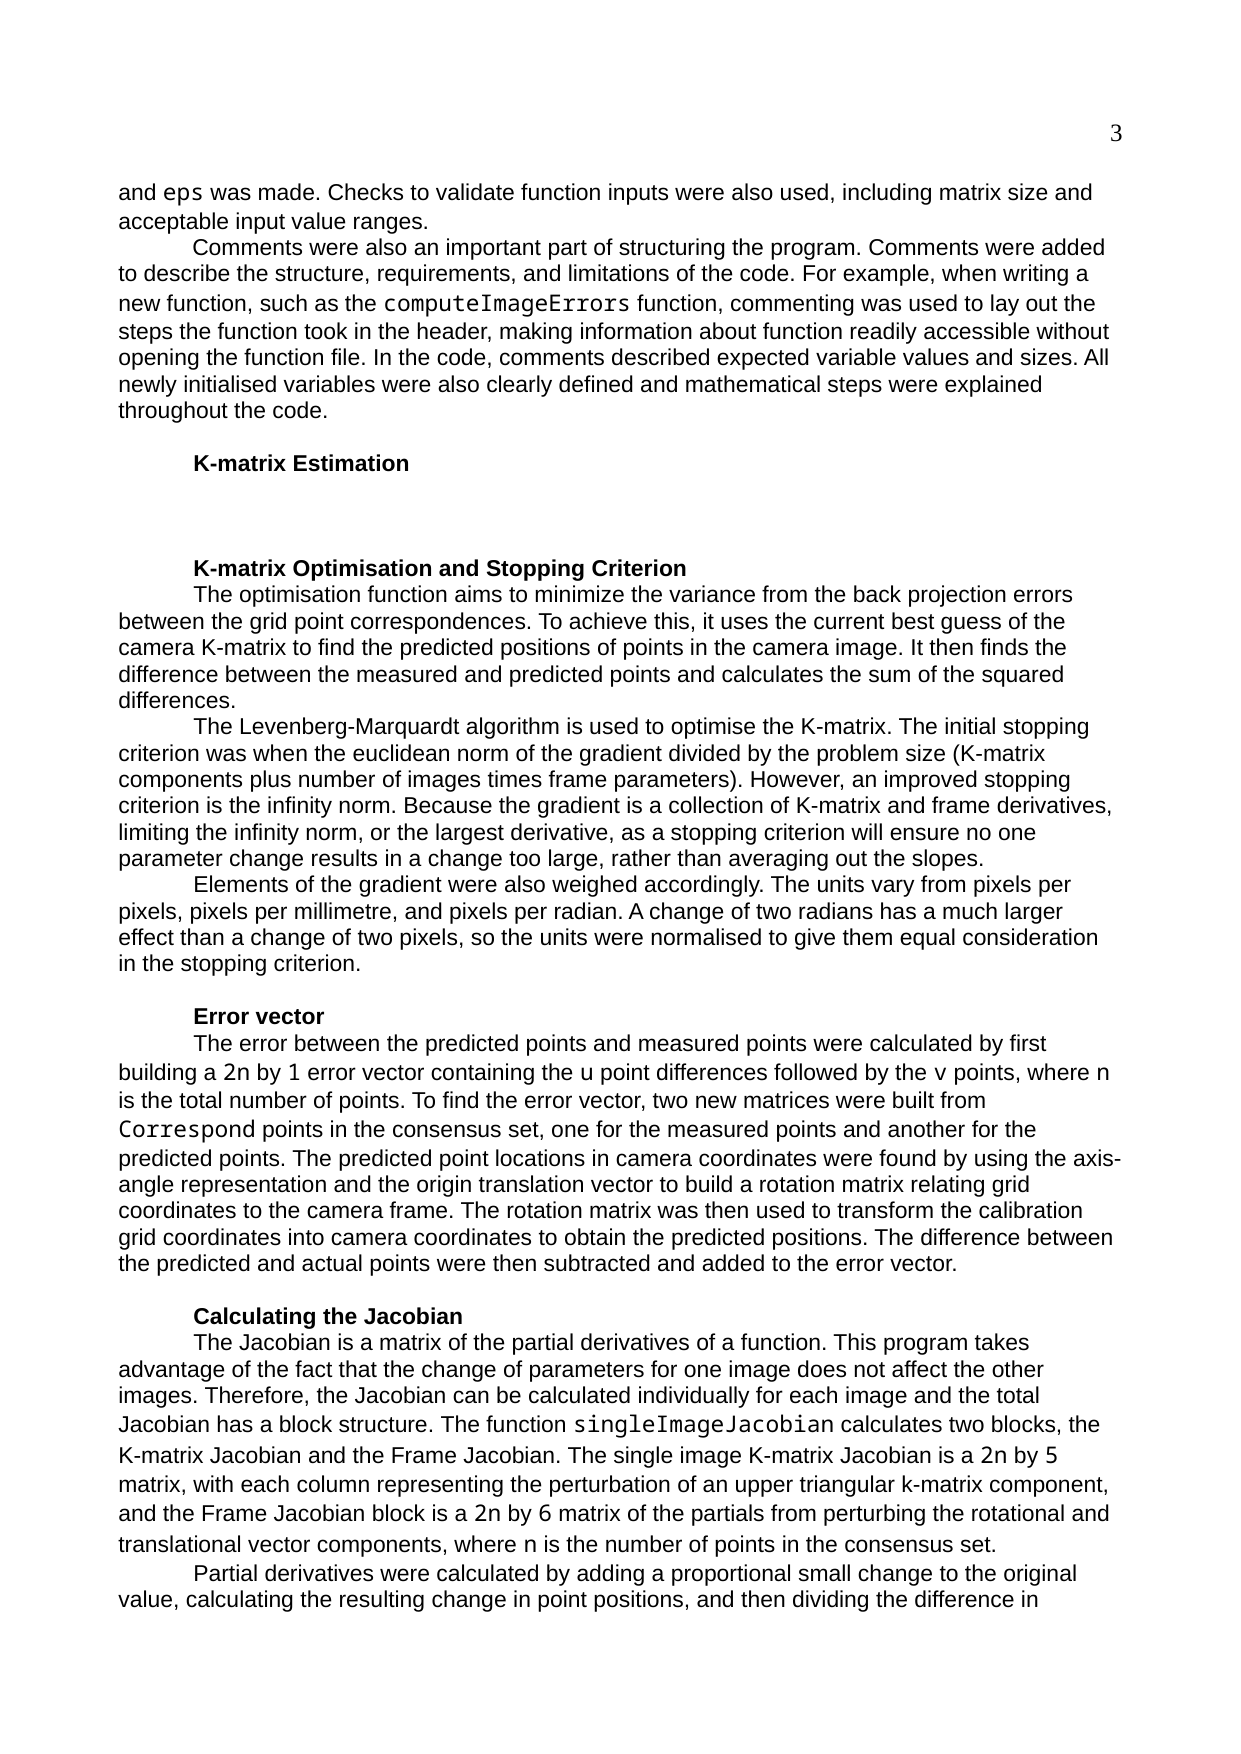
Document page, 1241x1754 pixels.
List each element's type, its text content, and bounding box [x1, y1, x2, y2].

text K-matrix Estimation [118, 450, 1122, 476]
text The Levenberg-Marquardt algorithm is used to optimise the K-matrix. The initial stopping criterion was when the euclidean norm of the gradient divided by the problem size (K-matrix components plus number of images times frame parameters). However, an improved stopping criterion is the infinity norm. Because the gradient is a collection of K-matrix and frame derivatives, limiting the infinity norm, or the largest derivative, as a stopping criterion will ensure no one parameter change results in a change too large, rather than averaging out the slopes. [118, 713, 1122, 871]
text and eps was made. Checks to validate function inputs were also used, including matrix size and acceptable input value ranges. [118, 176, 1122, 234]
text Error vector [118, 1003, 1122, 1029]
text Calculating the Jacobian [118, 1303, 1122, 1329]
text Partial derivatives were calculated by adding a proportional small change to the original value, calculating the resulting change in point positions, and then dividing the difference in [118, 1559, 1122, 1612]
text Elements of the gradient were also weighed accordingly. The units vary from pixels per pixels, pixels per millimetre, and pixels per radian. A change of two radians has a much larger effect than a change of two pixels, so the units were normalised to give them equal consideration in the stopping criterion. [118, 871, 1122, 977]
text The optimisation function aims to minimize the variance from the back projection errors between the grid point correspondences. To achieve this, it uses the current best guess of the camera K-matrix to find the predicted positions of points in the camera image. It then finds the difference between the measured and predicted points and calculates the sum of the squared differences. [118, 581, 1122, 713]
text The error between the predicted points and measured points were calculated by first building a 2n by 1 error vector containing the u point differences followed by the v points, where n is the total number of points. To find the error vector, two new matrices were built from Correspond points in the consensus set, one for the measured points and another for the predicted points. The predicted point locations in camera coordinates were found by using the axis-angle representation and the origin translation vector to build a rotation matrix relating grid coordinates to the camera frame. The rotation matrix was then used to transform the calibration grid coordinates into camera coordinates to obtain the predicted positions. The difference between the predicted and actual points were then subtracted and added to the error vector. [118, 1029, 1122, 1276]
text The Jacobian is a matrix of the partial derivatives of a function. This program takes advantage of the fact that the change of parameters for one image does not affect the other images. Therefore, the Jacobian can be calculated individually for each image and the total Jacobian has a block structure. The function singleImageJacobian calculates two blocks, the K-matrix Jacobian and the Frame Jacobian. The single image K-matrix Jacobian is a 2n by 5 matrix, with each column representing the perturbation of an upper triangular k-matrix component, and the Frame Jacobian block is a 2n by 6 matrix of the partials from perturbing the rotational and translational vector components, where n is the number of points in the consensus set. [118, 1329, 1122, 1559]
text Comments were also an important part of structuring the program. Comments were added to describe the structure, requirements, and limitations of the code. For example, when writing a new function, such as the computeImageErrors function, commenting was used to lay out the steps the function took in the header, making information about function readily accessible without opening the function file. In the code, comments described expected variable values and sizes. All newly initialised variables were also clearly defined and mathematical steps were explained throughout the code. [118, 234, 1122, 423]
text K-matrix Optimisation and Stopping Criterion [118, 555, 1122, 581]
